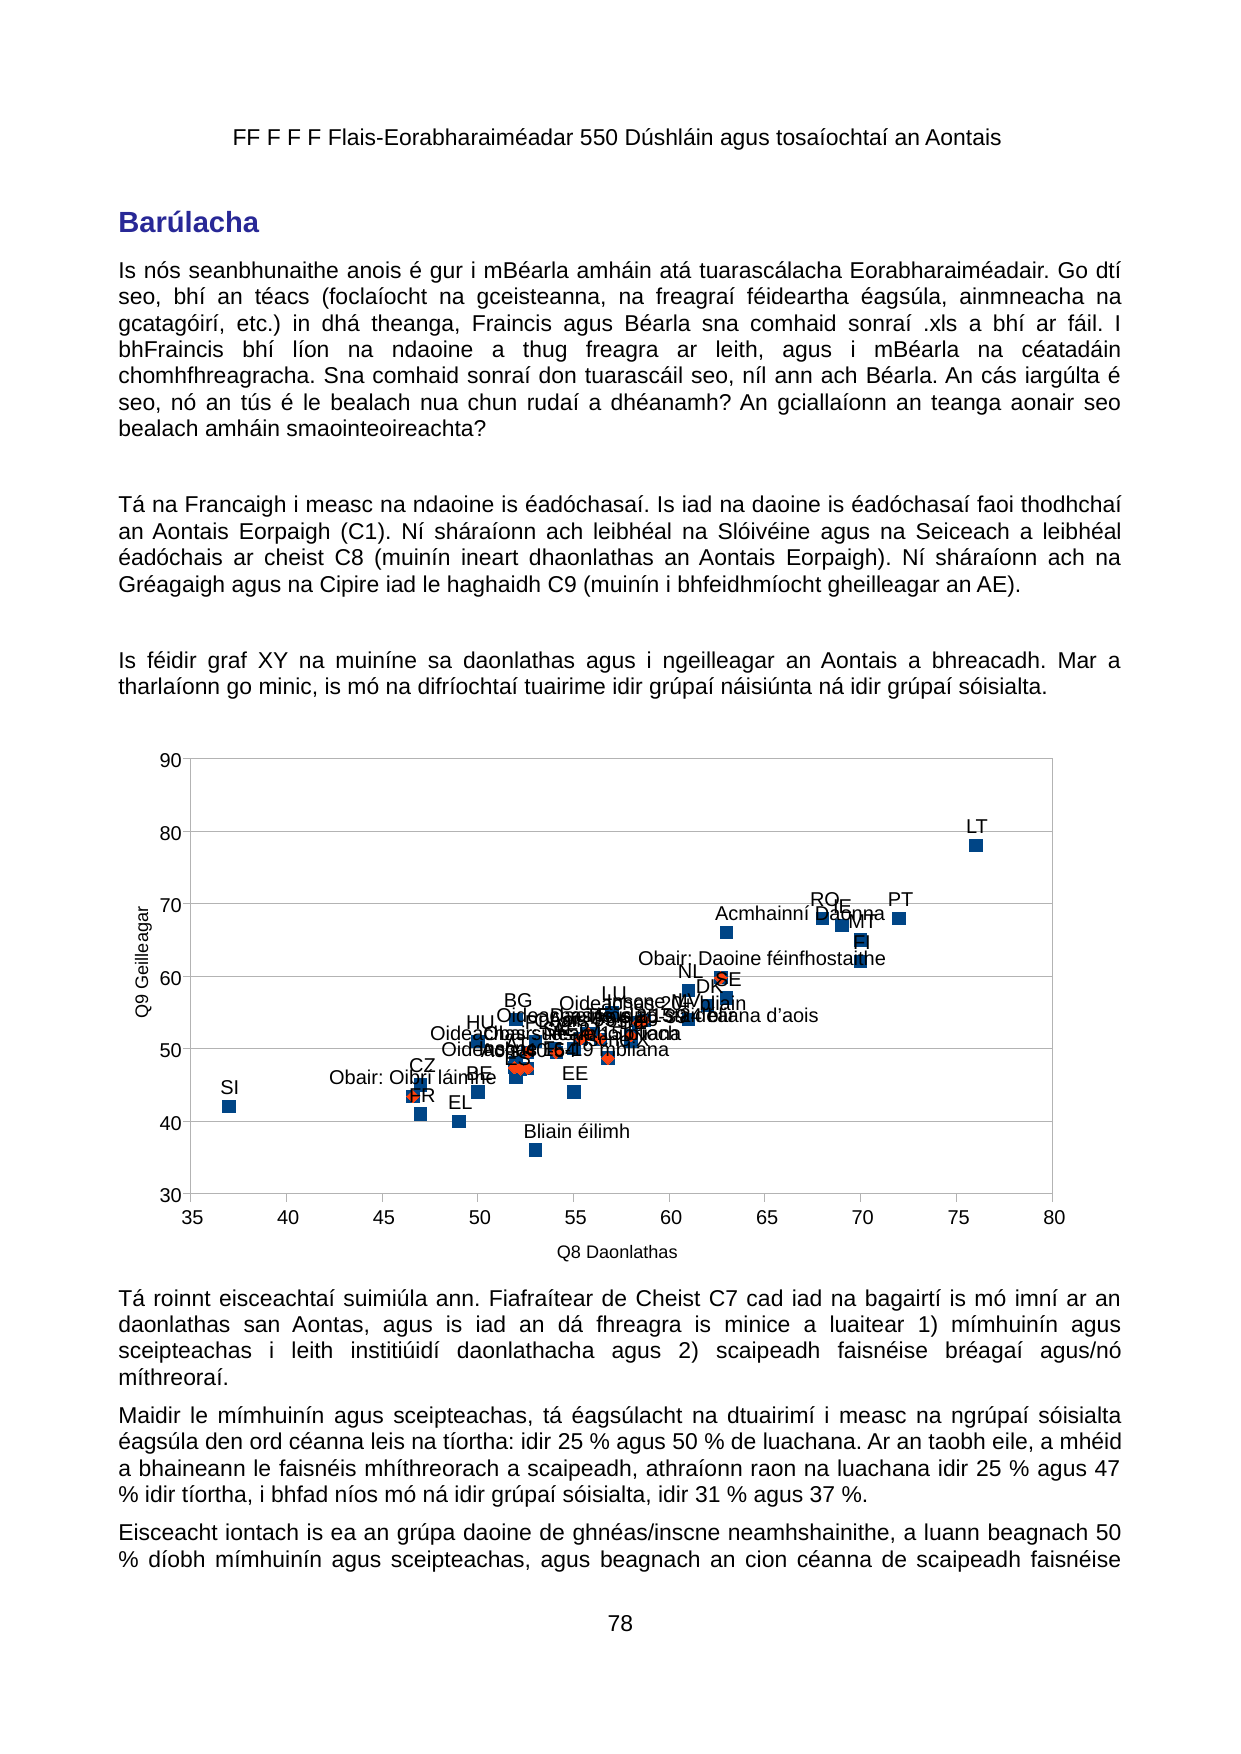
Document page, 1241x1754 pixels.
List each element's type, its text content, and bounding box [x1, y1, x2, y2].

text Maidir le mímhuinín agus sceipteachas, tá éagsúlacht na dtuairimí i measc na ngrúpaí sóisialta éagsúla den ord céanna leis na tíortha: idir 25 % agus 50 % de luachana. Ar an taobh eile, a mhéid a bhaineann le faisnéis mhíthreorach a scaipeadh, athraíonn raon na luachana idir 25 % agus 47 % idir tíortha, i bhfad níos mó ná idir grúpaí sóisialta, idir 31 % agus 37 %. [118, 1402, 1122, 1507]
text Eisceacht iontach is ea an grúpa daoine de ghnéas/inscne neamhshainithe, a luann beagnach 50 % díobh mímhuinín agus sceipteachas, agus beagnach an cion céanna de scaipeadh faisnéise [118, 1519, 1122, 1572]
text Tá na Francaigh i measc na ndaoine is éadóchasaí. Is iad na daoine is éadóchasaí faoi thodhchaí an Aontais Eorpaigh (C1). Ní sháraíonn ach leibhéal na Slóivéine agus na Seiceach a leibhéal éadóchais ar cheist C8 (muinín ineart dhaonlathas an Aontais Eorpaigh). Ní sháraíonn ach na Gréagaigh agus na Cipire iad le haghaidh C9 (muinín i bhfeidhmíocht gheilleagar an AE). [118, 491, 1122, 597]
text Tá roinnt eisceachtaí suimiúla ann. Fiafraítear de Cheist C7 cad iad na bagairtí is mó imní ar an daonlathas san Aontas, agus is iad an dá fhreagra is minice a luaitear 1) mímhuinín agus sceipteachas i leith institiúidí daonlathacha agus 2) scaipeadh faisnéise bréagaí agus/nó míthreoraí. [118, 750, 1122, 1390]
text Is nós seanbhunaithe anois é gur i mBéarla amháin atá tuarascálacha Eorabharaiméadair. Go dtí seo, bhí an téacs (foclaíocht na gceisteanna, na freagraí féideartha éagsúla, ainmneacha na gcatagóirí, etc.) in dhá theanga, Fraincis agus Béarla sna comhaid sonraí .xls a bhí ar fáil. I bhFraincis bhí líon na ndaoine a thug freagra ar leith, agus i mBéarla na céatadáin chomhfhreagracha. Sna comhaid sonraí don tuarascáil seo, níl ann ach Béarla. An cás iargúlta é seo, nó an tús é le bealach nua chun rudaí a dhéanamh? An gciallaíonn an teanga aonair seo bealach amháin smaointeoireachta? [118, 257, 1122, 441]
subtitle Barúlacha [118, 205, 1122, 238]
text Is féidir graf XY na muiníne sa daonlathas agus i ngeilleagar an Aontais a bhreacadh. Mar a tharlaíonn go minic, is mó na difríochtaí tuairime idir grúpaí náisiúnta ná idir grúpaí sóisialta. [118, 647, 1122, 700]
